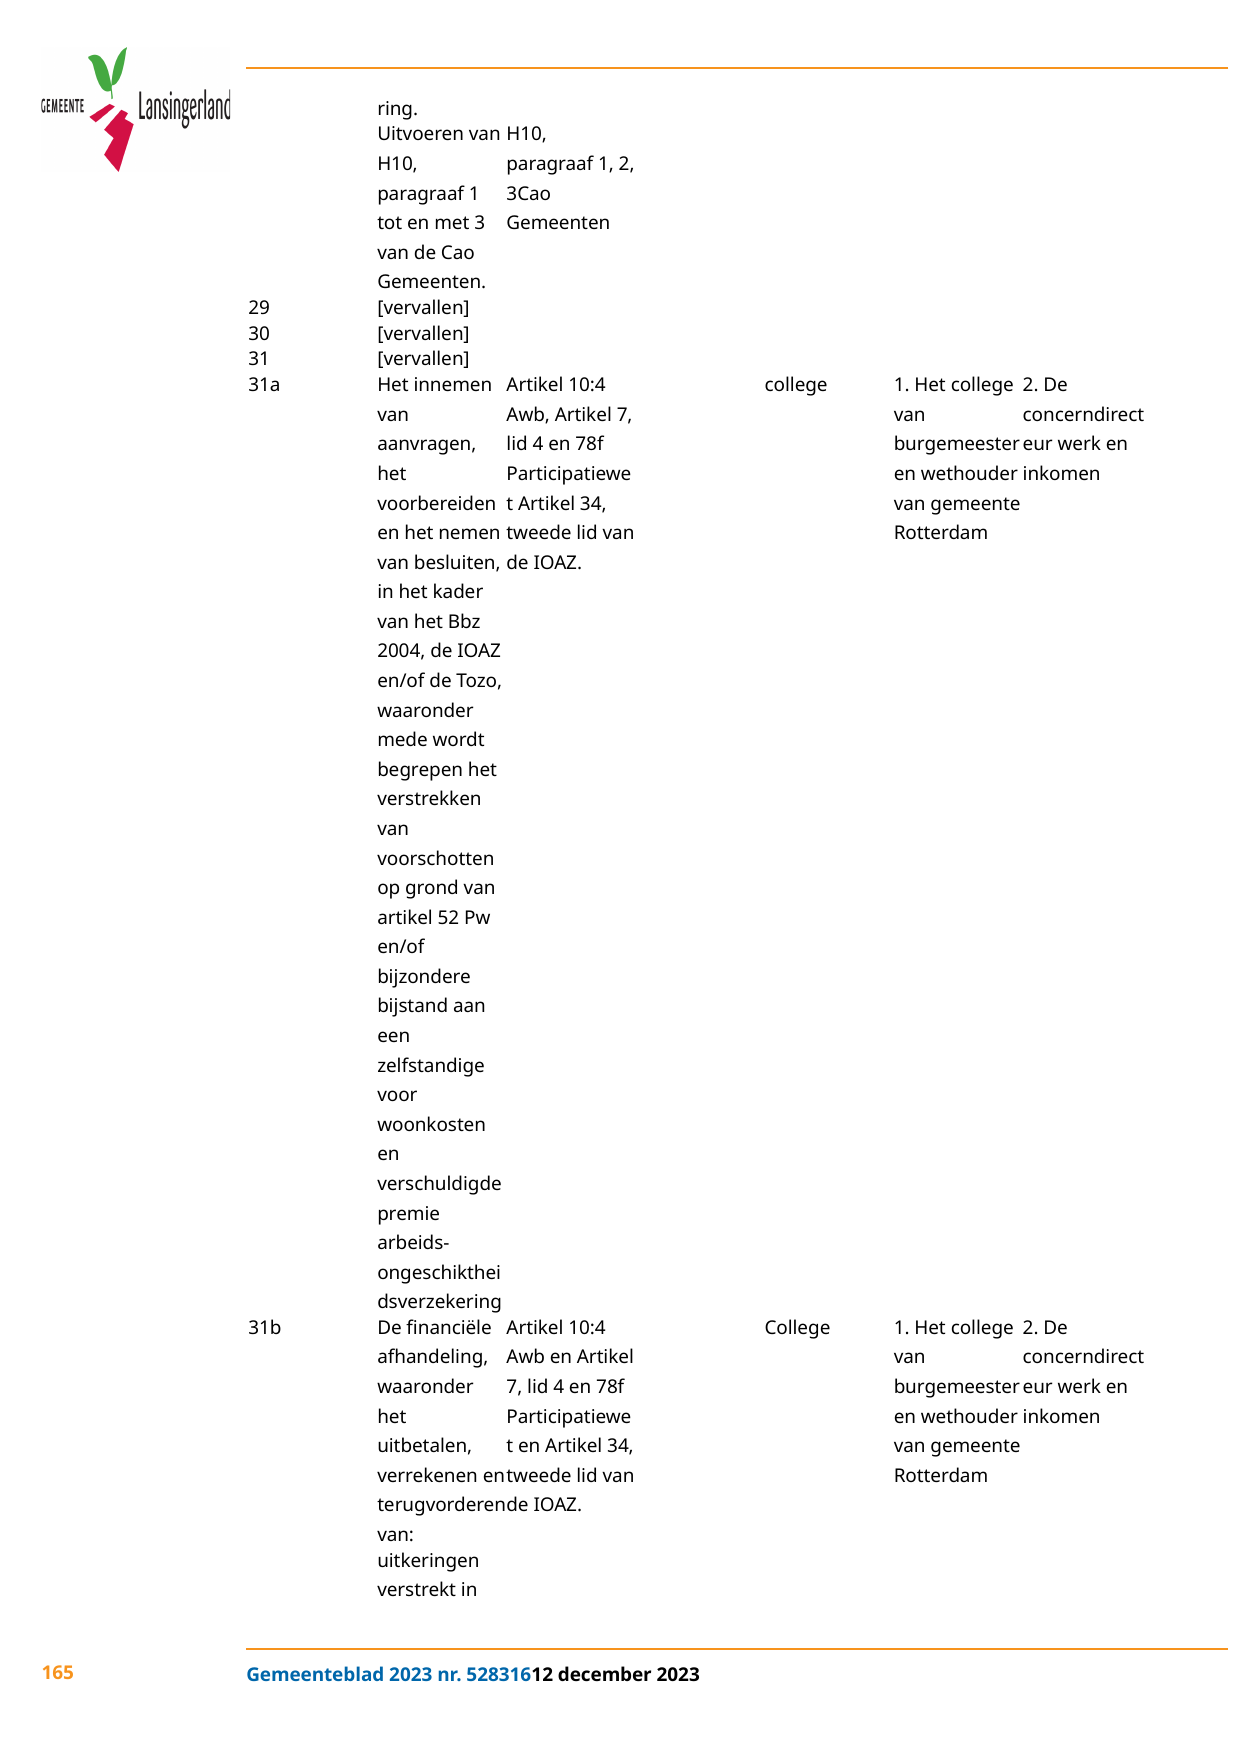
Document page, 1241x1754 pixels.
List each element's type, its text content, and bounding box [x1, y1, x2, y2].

table_cell [506, 346, 635, 371]
table_cell [764, 95, 893, 294]
table_cell Het innemen van aanvragen, het voorbereiden en het nemen van besluiten, in het kader van het Bbz 2004, de IOAZ en/of de Tozo, waaronder mede wordt begrepen het verstrekken van voorschotten op grond van artikel 52 Pw en/of bijzondere bijstand aan een zelfstandige voor woonkosten en verschuldigde premie arbeids-ongeschiktheidsverzekering [377, 371, 506, 1314]
table_cell De financiële afhandeling, waaronder het uitbetalen, verrekenen en terugvorderen van: [377, 1314, 506, 1547]
table_cell [894, 95, 1022, 294]
table_cell [764, 346, 893, 371]
table_cell [635, 371, 764, 1314]
table_cell [894, 294, 1022, 320]
table_cell 31 [248, 346, 377, 371]
table_cell Artikel 10:4 Awb en Artikel 7, lid 4 en 78f Participatiewet en Artikel 34, tweede lid van de IOAZ. [506, 1314, 635, 1602]
table_cell Artikel 10:4 Awb, Artikel 7, lid 4 en 78f Participatiewet Artikel 34, tweede lid van de IOAZ. [506, 371, 635, 1314]
table_cell 2. De concerndirecteur werk en inkomen [1023, 371, 1152, 1314]
table_cell College [764, 1314, 893, 1602]
table_cell [635, 95, 764, 294]
table_cell [506, 294, 635, 320]
table_cell Uitvoeren van H10, paragraaf 1 tot en met 3 van de Cao Gemeenten. [377, 121, 506, 294]
table_cell [vervallen] [377, 320, 506, 346]
picture [41, 47, 231, 172]
table_cell [1023, 95, 1152, 294]
table_cell 30 [248, 320, 377, 346]
table_cell [506, 320, 635, 346]
table_cell 31b [248, 1314, 377, 1602]
table_cell 1. Het college van burgemeester en wethouder van gemeente Rotterdam [894, 1314, 1022, 1602]
table_cell [vervallen] [377, 294, 506, 320]
table_cell 31a [248, 371, 377, 1314]
table_cell [894, 346, 1022, 371]
table_cell H10, paragraaf 1, 2, 3Cao Gemeenten [506, 121, 635, 294]
table_cell [vervallen] [377, 346, 506, 371]
table_cell [635, 346, 764, 371]
table_cell ring. [377, 95, 506, 121]
table_cell [1023, 320, 1152, 346]
table_cell college [764, 371, 893, 1314]
table_cell [764, 294, 893, 320]
table_cell 29 [248, 294, 377, 320]
table_cell [635, 294, 764, 320]
table_cell 2. De concerndirecteur werk en inkomen [1023, 1314, 1152, 1602]
table_cell [506, 95, 635, 121]
table_cell [764, 320, 893, 346]
table_cell 1. Het college van burgemeester en wethouder van gemeente Rotterdam [894, 371, 1022, 1314]
table_cell [1023, 294, 1152, 320]
table_cell uitkeringen verstrekt in [377, 1547, 506, 1602]
table_cell [635, 320, 764, 346]
table_cell [1023, 346, 1152, 371]
table_cell [248, 95, 377, 294]
table_cell [635, 1314, 764, 1602]
table_cell [894, 320, 1022, 346]
